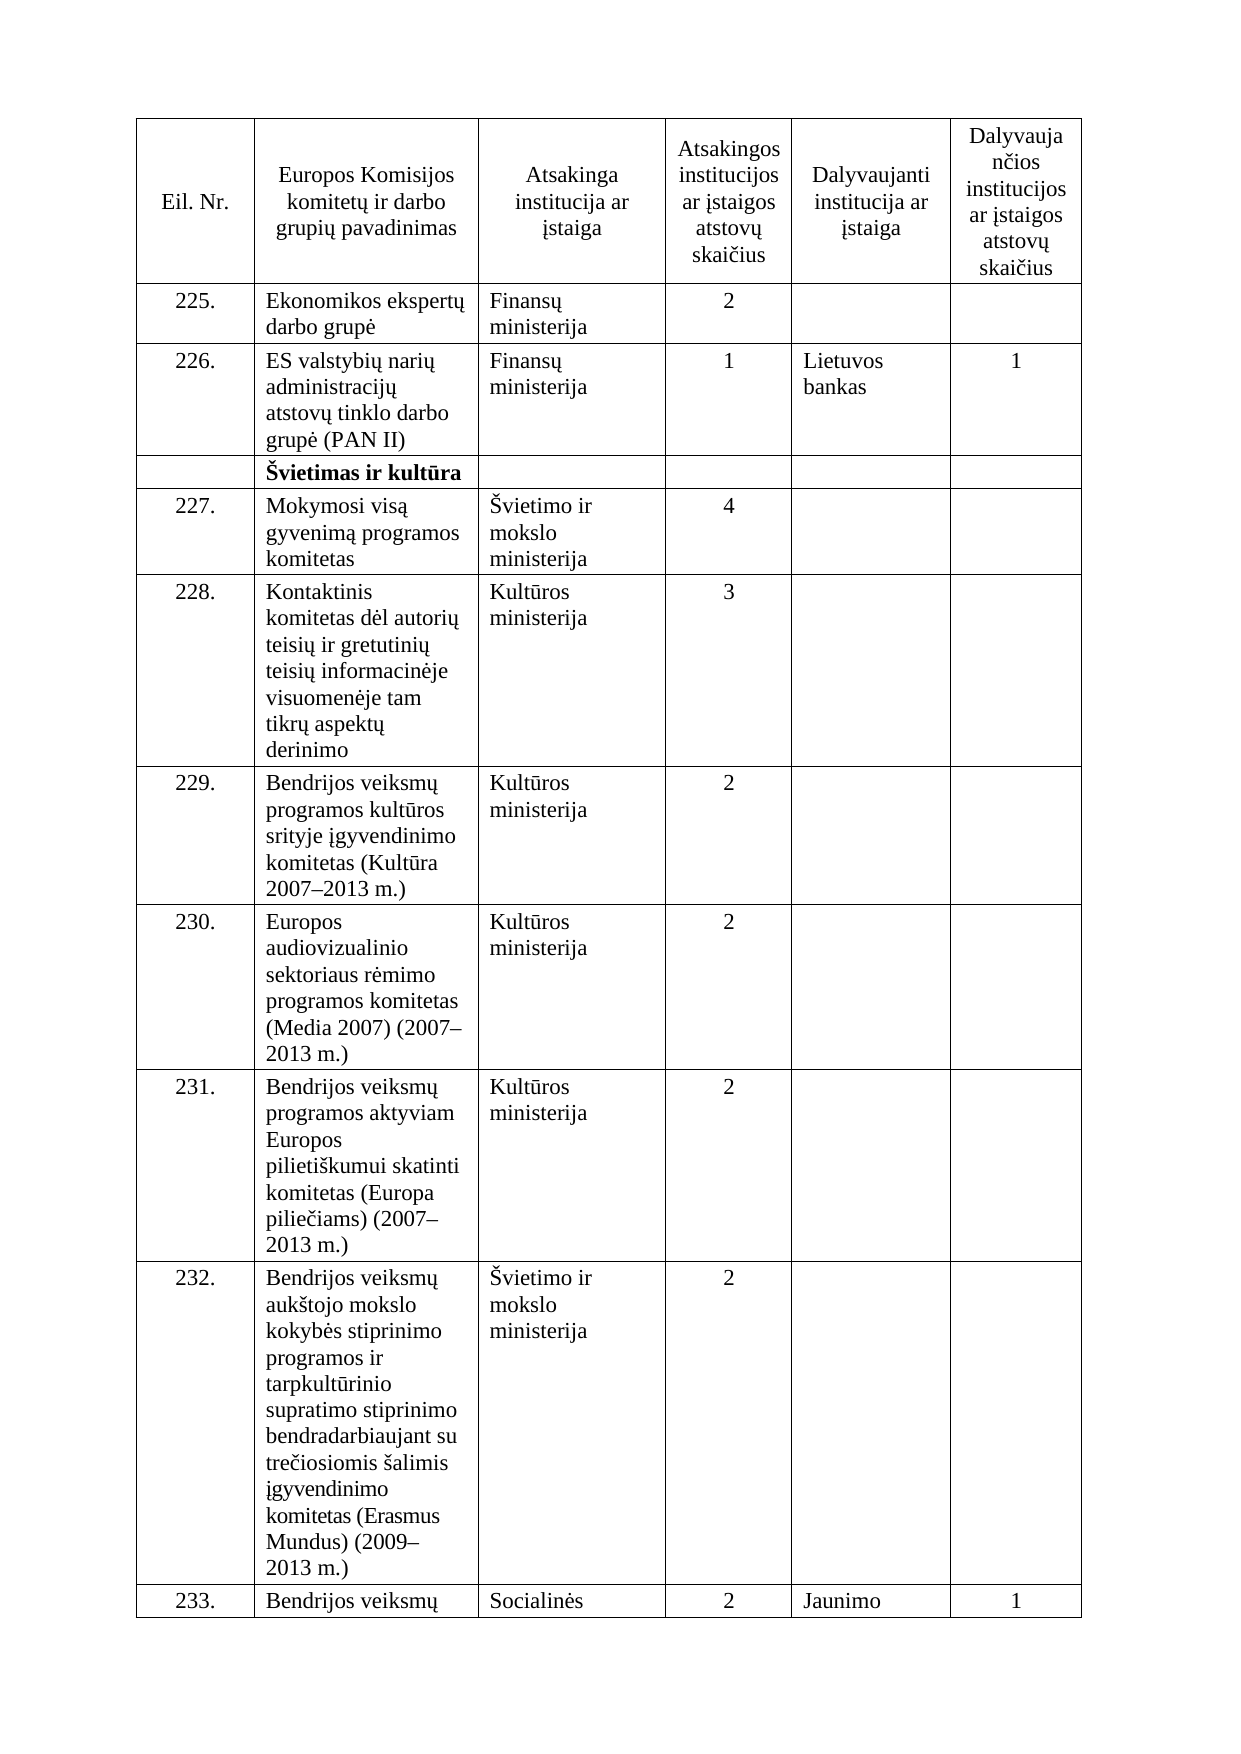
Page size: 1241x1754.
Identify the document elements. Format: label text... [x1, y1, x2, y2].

table_header Dalyvau­janti institu­cija ar įstaiga [792, 119, 950, 283]
table_header Atsakinga institucija ar įstaiga [479, 119, 665, 283]
table_cell 2 [666, 1585, 791, 1617]
table_cell [792, 456, 950, 488]
table_cell 227. [137, 489, 254, 574]
table_cell 1 [666, 344, 791, 455]
table_cell [792, 905, 950, 1069]
table_cell Finansų ministerija [479, 284, 665, 343]
table_header At­sa­kin­gos ins­ti­tu­ci­jos ar įstai­gos ats­to­vų skai­čius [666, 119, 791, 283]
table_cell 228. [137, 575, 254, 766]
table_cell Bendrijos veiksmų programos aktyviam Europos pilietiškumui skatinti komitetas (Europa piliečiams) (2007–2013 m.) [255, 1070, 478, 1261]
table_cell [792, 284, 950, 343]
table_cell Bendrijos veiksmų [255, 1585, 478, 1617]
table_cell [792, 1070, 950, 1261]
table_cell 1 [951, 344, 1081, 455]
table_cell [792, 767, 950, 904]
table_cell Europos audiovizualinio sektoriaus rėmimo progra­mos komitetas (Media 2007) (2007–2013 m.) [255, 905, 478, 1069]
table_cell Švietimo ir mokslo ministerija [479, 489, 665, 574]
table_cell 2 [666, 767, 791, 904]
table_cell Lietuvos bankas [792, 344, 950, 455]
table_cell [666, 456, 791, 488]
table_cell Kontaktinis komitetas dėl autorių teisių ir gretutinių teisių informacinėje visuomenėje tam tikrų aspektų derinimo [255, 575, 478, 766]
table_cell 229. [137, 767, 254, 904]
table_cell 1 [951, 1585, 1081, 1617]
table_cell [951, 905, 1081, 1069]
table_header Dalyvaujan­čios institu­cijos ar įstai­gos atstovų skaičius [951, 119, 1081, 283]
table_cell Kultūros ministerija [479, 767, 665, 904]
table_cell [951, 767, 1081, 904]
table_cell Mokymosi visą gyvenimą programos komitetas [255, 489, 478, 574]
table_cell 3 [666, 575, 791, 766]
table_cell 225. [137, 284, 254, 343]
table_cell [479, 456, 665, 488]
table_cell 2 [666, 1262, 791, 1584]
table_cell [792, 1262, 950, 1584]
table_cell [951, 456, 1081, 488]
table_cell 231. [137, 1070, 254, 1261]
table_cell Bendrijos veiksmų programos kultūros srityje įgyvendinimo komitetas (Kultūra 2007–2013 m.) [255, 767, 478, 904]
table_cell [792, 575, 950, 766]
table_cell 226. [137, 344, 254, 455]
table_cell [951, 575, 1081, 766]
table_cell Švietimo ir mokslo ministerija [479, 1262, 665, 1584]
table_cell [792, 489, 950, 574]
table_cell 4 [666, 489, 791, 574]
table_header Eil. Nr. [137, 119, 254, 283]
table_cell Kultūros ministerija [479, 575, 665, 766]
table_cell [951, 1262, 1081, 1584]
table_cell 232. [137, 1262, 254, 1584]
table_cell Finansų ministerija [479, 344, 665, 455]
table_cell 233. [137, 1585, 254, 1617]
table_cell 2 [666, 284, 791, 343]
table_cell Bendrijos veiksmų aukštojo mokslo kokybės stiprinimo programos ir tarpkultūrinio supratimo stiprinimo bendradar­biaujant su trečio­siomis šalimis įgyvendinimo komitetas (Erasmus Mundus) (2009–2013 m.) [255, 1262, 478, 1584]
table_cell [951, 284, 1081, 343]
table_cell Kultūros ministerija [479, 1070, 665, 1261]
table_cell 230. [137, 905, 254, 1069]
table_header Europos Komisijos komitetų ir darbo grupių pavadinimas [255, 119, 478, 283]
table_cell Ekonomikos ekspertų darbo grupė [255, 284, 478, 343]
table_cell [951, 489, 1081, 574]
table_cell 2 [666, 1070, 791, 1261]
table_cell [951, 1070, 1081, 1261]
table_cell Socialinės [479, 1585, 665, 1617]
table_cell 2 [666, 905, 791, 1069]
table_cell Kultūros ministerija [479, 905, 665, 1069]
table_cell Švietimas ir kultūra [255, 456, 478, 488]
table_cell ES valstybių narių administracijų atstovų tinklo darbo grupė (PAN II) [255, 344, 478, 455]
table_cell [137, 456, 254, 488]
table_cell Jaunimo [792, 1585, 950, 1617]
